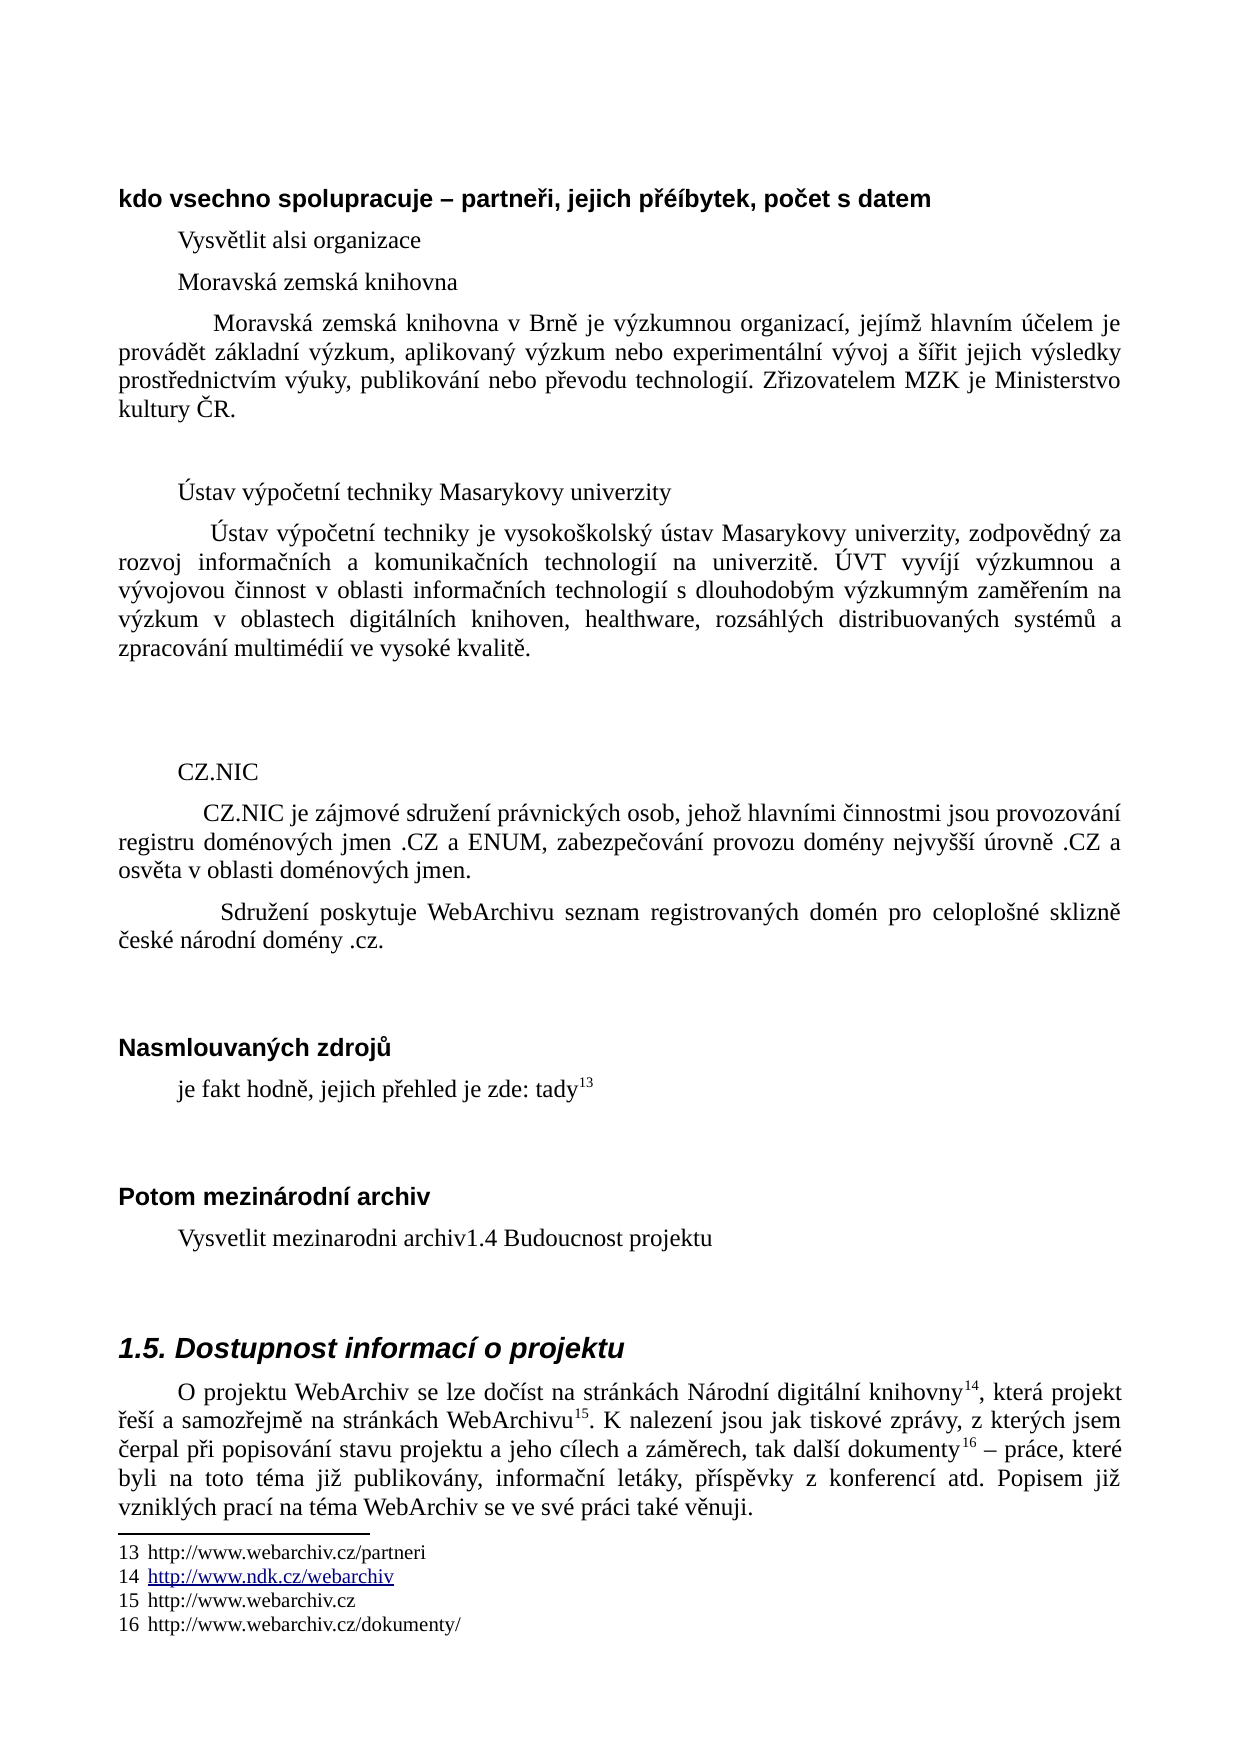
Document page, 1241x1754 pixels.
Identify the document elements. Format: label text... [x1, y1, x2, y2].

text Vysvetlit mezinarodni archiv1.4 Budoucnost projektu [118, 1223, 1122, 1252]
text http://www.webarchiv.cz/partneri [118, 1539, 1122, 1564]
subtitle Potom mezinárodní archiv [118, 1182, 1122, 1211]
text O projektu WebArchiv se lze dočíst na stránkách Národní digitální knihovny, která projekt řeší a samozřejmě na stránkách WebArchivu. K nalezení jsou jak tiskové zprávy, z kterých jsem čerpal při popisování stavu projektu a jeho cílech a záměrech, tak další dokumenty – práce, které byli na toto téma již publikovány, informační letáky, příspěvky z konferencí atd. Popisem již vzniklých prací na téma WebArchiv se ve své práci také věnuji. [118, 1377, 1122, 1520]
text je fakt hodně, jejich přehled je zde: tady [118, 1074, 1122, 1103]
text CZ.NIC je zájmové sdružení právnických osob, jehož hlavními činnostmi jsou provozování registru doménových jmen .CZ a ENUM, zabezpečování provozu domény nejvyšší úrovně .CZ a osvěta v oblasti doménových jmen. [118, 798, 1122, 884]
text Sdružení poskytuje WebArchivu seznam registrovaných domén pro celoplošné sklizně české národní domény .cz. [118, 897, 1122, 954]
subtitle Nasmlouvaných zdrojů [118, 1033, 1122, 1062]
text Ústav výpočetní techniky je vysokoškolský ústav Masarykovy univerzity, zodpovědný za rozvoj informačních a komunikačních technologií na univerzitě. ÚVT vyvíjí výzkumnou a vývojovou činnost v oblasti informačních technologií s dlouhodobým výzkumným zaměřením na výzkum v oblastech digitálních knihoven, healthware, rozsáhlých distribuovaných systémů a zpracování multimédií ve vysoké kvalitě. [118, 518, 1122, 662]
text http://www.webarchiv.cz/dokumenty/ [118, 1612, 1122, 1636]
text CZ.NIC [118, 757, 1122, 786]
text Moravská zemská knihovna v Brně je výzkumnou organizací, jejímž hlavním účelem je provádět základní výzkum, aplikovaný výzkum nebo experimentální vývoj a šířit jejich výsledky prostřednictvím výuky, publikování nebo převodu technologií. Zřizovatelem MZK je Ministerstvo kultury ČR. [118, 308, 1122, 423]
text http://www.ndk.cz/webarchiv [118, 1564, 1122, 1588]
text Ústav výpočetní techniky Masarykovy univerzity [118, 477, 1122, 506]
text http://www.webarchiv.cz [118, 1588, 1122, 1612]
subtitle kdo vsechno spolupracuje – partneři, jejich přéíbytek, počet s datem [118, 184, 1122, 213]
text Vysvětlit alsi organizace [118, 226, 1122, 254]
text Moravská zemská knihovna [118, 267, 1122, 296]
subtitle 1.5. Dostupnost informací o projektu [118, 1331, 1122, 1364]
